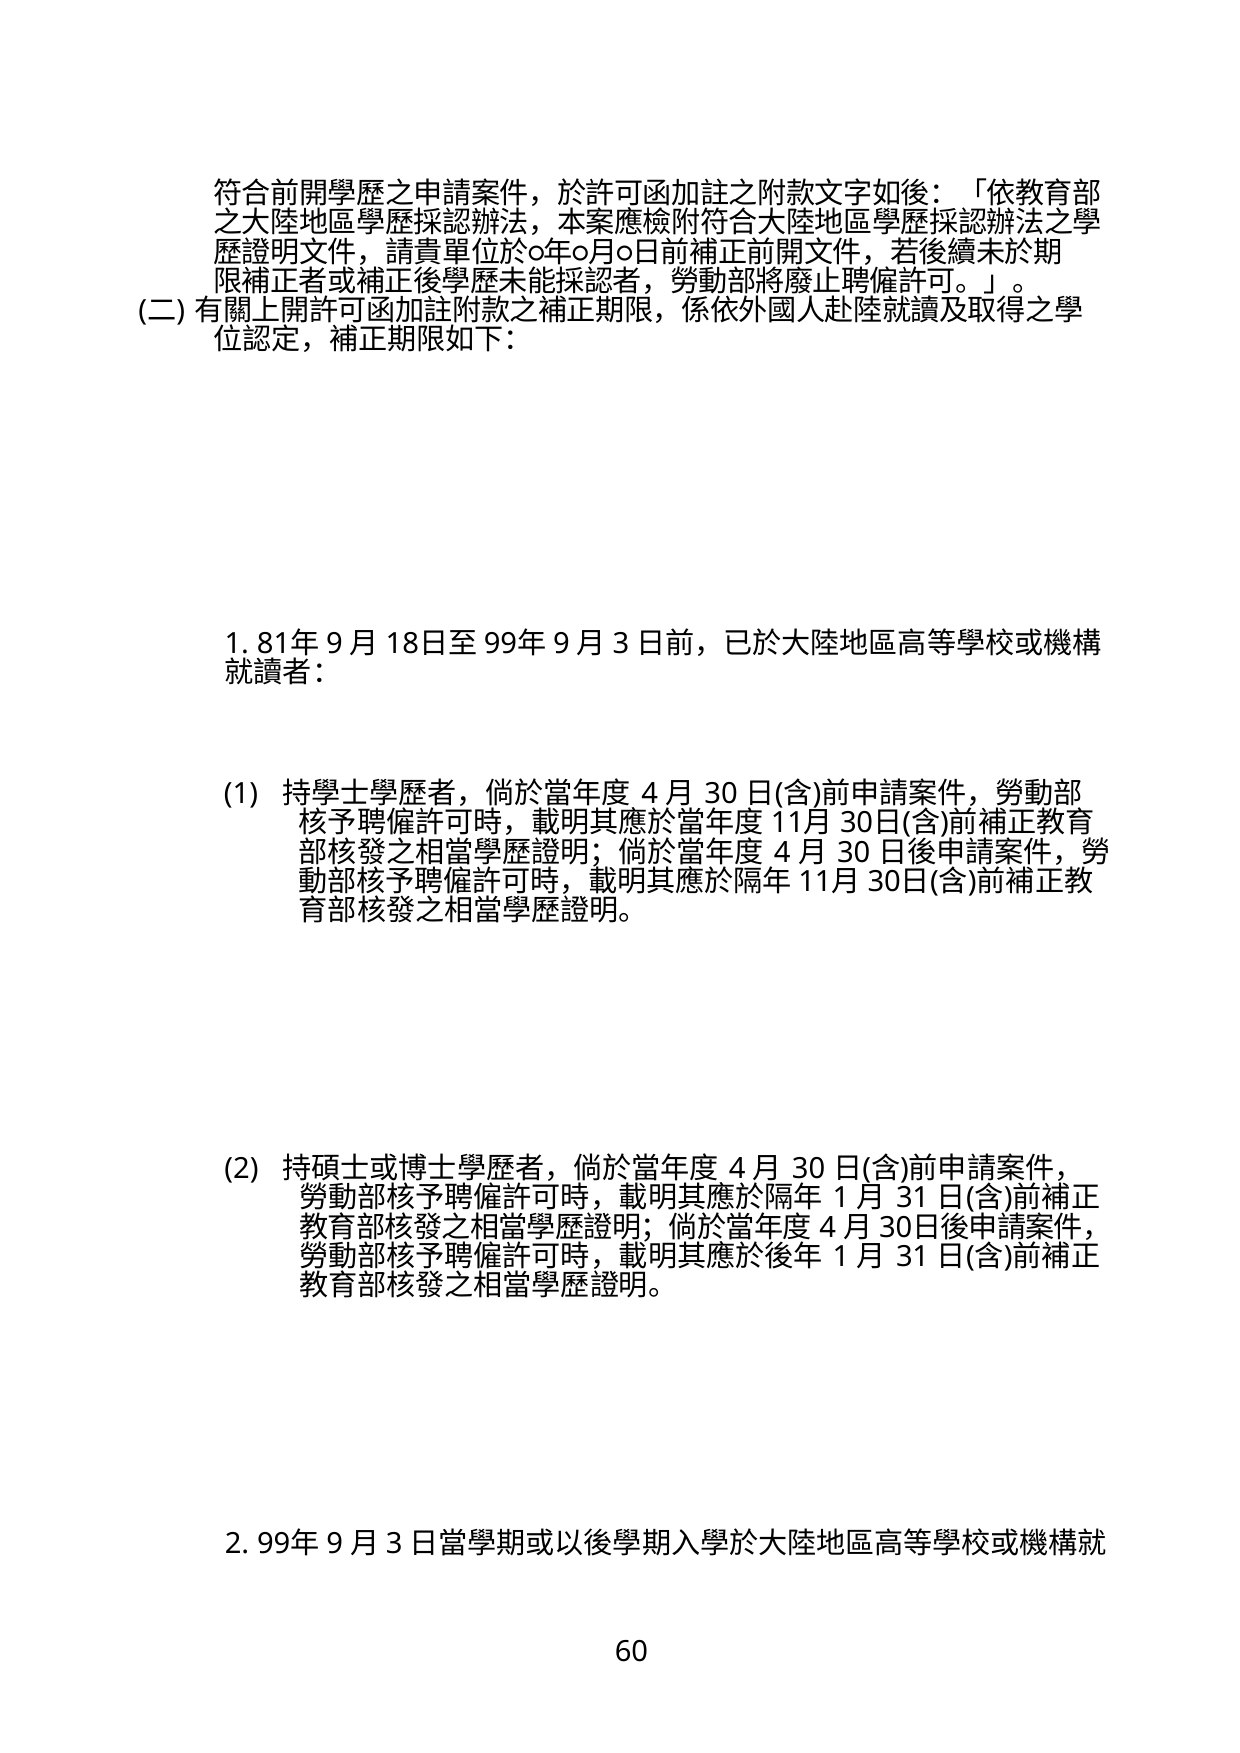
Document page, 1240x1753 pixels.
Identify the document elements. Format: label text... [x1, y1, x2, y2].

text 育部核發之相當學歷證明。 [299, 897, 1231, 926]
text 核予聘僱許可時，載明其應於當年度 11月 30日(含)前補正教育 [299, 809, 1231, 839]
text 位認定，補正期限如下： [213, 326, 1231, 356]
text 1. 81年 9月 18日至 99年 9月 3日前，已於大陸地區高等學校或機構 [224, 630, 1231, 659]
text 教育部核發之相當學歷證明。 [299, 1272, 1231, 1302]
text 歷證明文件，請貴單位於○年○月○日前補正前開文件，若後續未於期 [213, 239, 1231, 268]
text 之大陸地區學歷採認辦法，本案應檢附符合大陸地區學歷採認辦法之學 [213, 209, 1231, 239]
text 就讀者： [224, 659, 1231, 689]
text 60 [614, 1635, 670, 1668]
text 符合前開學歷之申請案件，於許可函加註之附款文字如後：「依教育部 [213, 180, 1231, 209]
text 部核發之相當學歷證明；倘於當年度 4 月 30 日後申請案件，勞 [299, 839, 1231, 868]
text (2) 持碩士或博士學歷者，倘於當年度 4 月 30 日(含)前申請案件， [224, 1155, 1231, 1184]
text 2. 99年 9月 3日當學期或以後學期入學於大陸地區高等學校或機構就 [224, 1530, 1231, 1559]
text 教育部核發之相當學歷證明；倘於當年度 4月 30日後申請案件， [299, 1214, 1231, 1243]
text 限補正者或補正後學歷未能採認者，勞動部將廢止聘僱許可。」。 [213, 268, 1231, 297]
text 動部核予聘僱許可時，載明其應於隔年 11月 30日(含)前補正教 [299, 868, 1231, 897]
text 勞動部核予聘僱許可時，載明其應於隔年 1 月 31 日(含)前補正 [299, 1184, 1231, 1214]
text (1) 持學士學歷者，倘於當年度 4 月 30 日(含)前申請案件，勞動部 [224, 780, 1231, 809]
text 勞動部核予聘僱許可時，載明其應於後年 1 月 31 日(含)前補正 [299, 1243, 1231, 1272]
text (二) 有關上開許可函加註附款之補正期限，係依外國人赴陸就讀及取得之學 [138, 297, 1231, 326]
